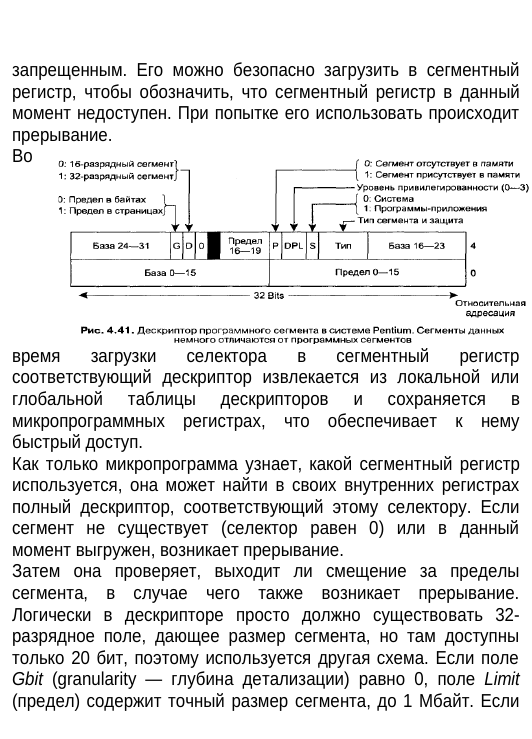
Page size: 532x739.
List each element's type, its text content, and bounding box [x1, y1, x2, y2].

text Во время загрузки селектора в сегментный регистр соответствующий дескрип­тор извлекается из локальной или глобальной таблицы дескрипторов и сохраня­ется в микропрограммных регистрах, что обеспечивает к нему быстрый доступ. [12, 145, 520, 452]
text запрещенным. Его можно безопасно загрузить в сегментный регистр, чтобы обозначить, что сегментный регистр в дан­ный момент недоступен. При попытке его использовать происходит прерывание. [12, 59, 520, 145]
text Как только микропрограмма узнает, какой сегмент­ный регистр используется, она может найти в своих внутренних регистрах пол­ный дескриптор, соответствующий этому селектору. Если сегмент не существует (селектор равен 0) или в данный момент выгружен, возникает прерывание. [12, 452, 520, 560]
text Затем она проверяет, выходит ли смещение за пределы сегмента, в случае чего также возникает прерывание. Логически в дескрипторе просто должно существо­вать 32-разрядное поле, дающее размер сегмента, но там доступны только 20 бит, поэтому используется другая схема. Если поле Gbit (granularity — глубина де­тализации) равно 0, поле Limit (предел) содержит точный размер сегмента, до 1 Мбайт. Если [12, 560, 520, 711]
